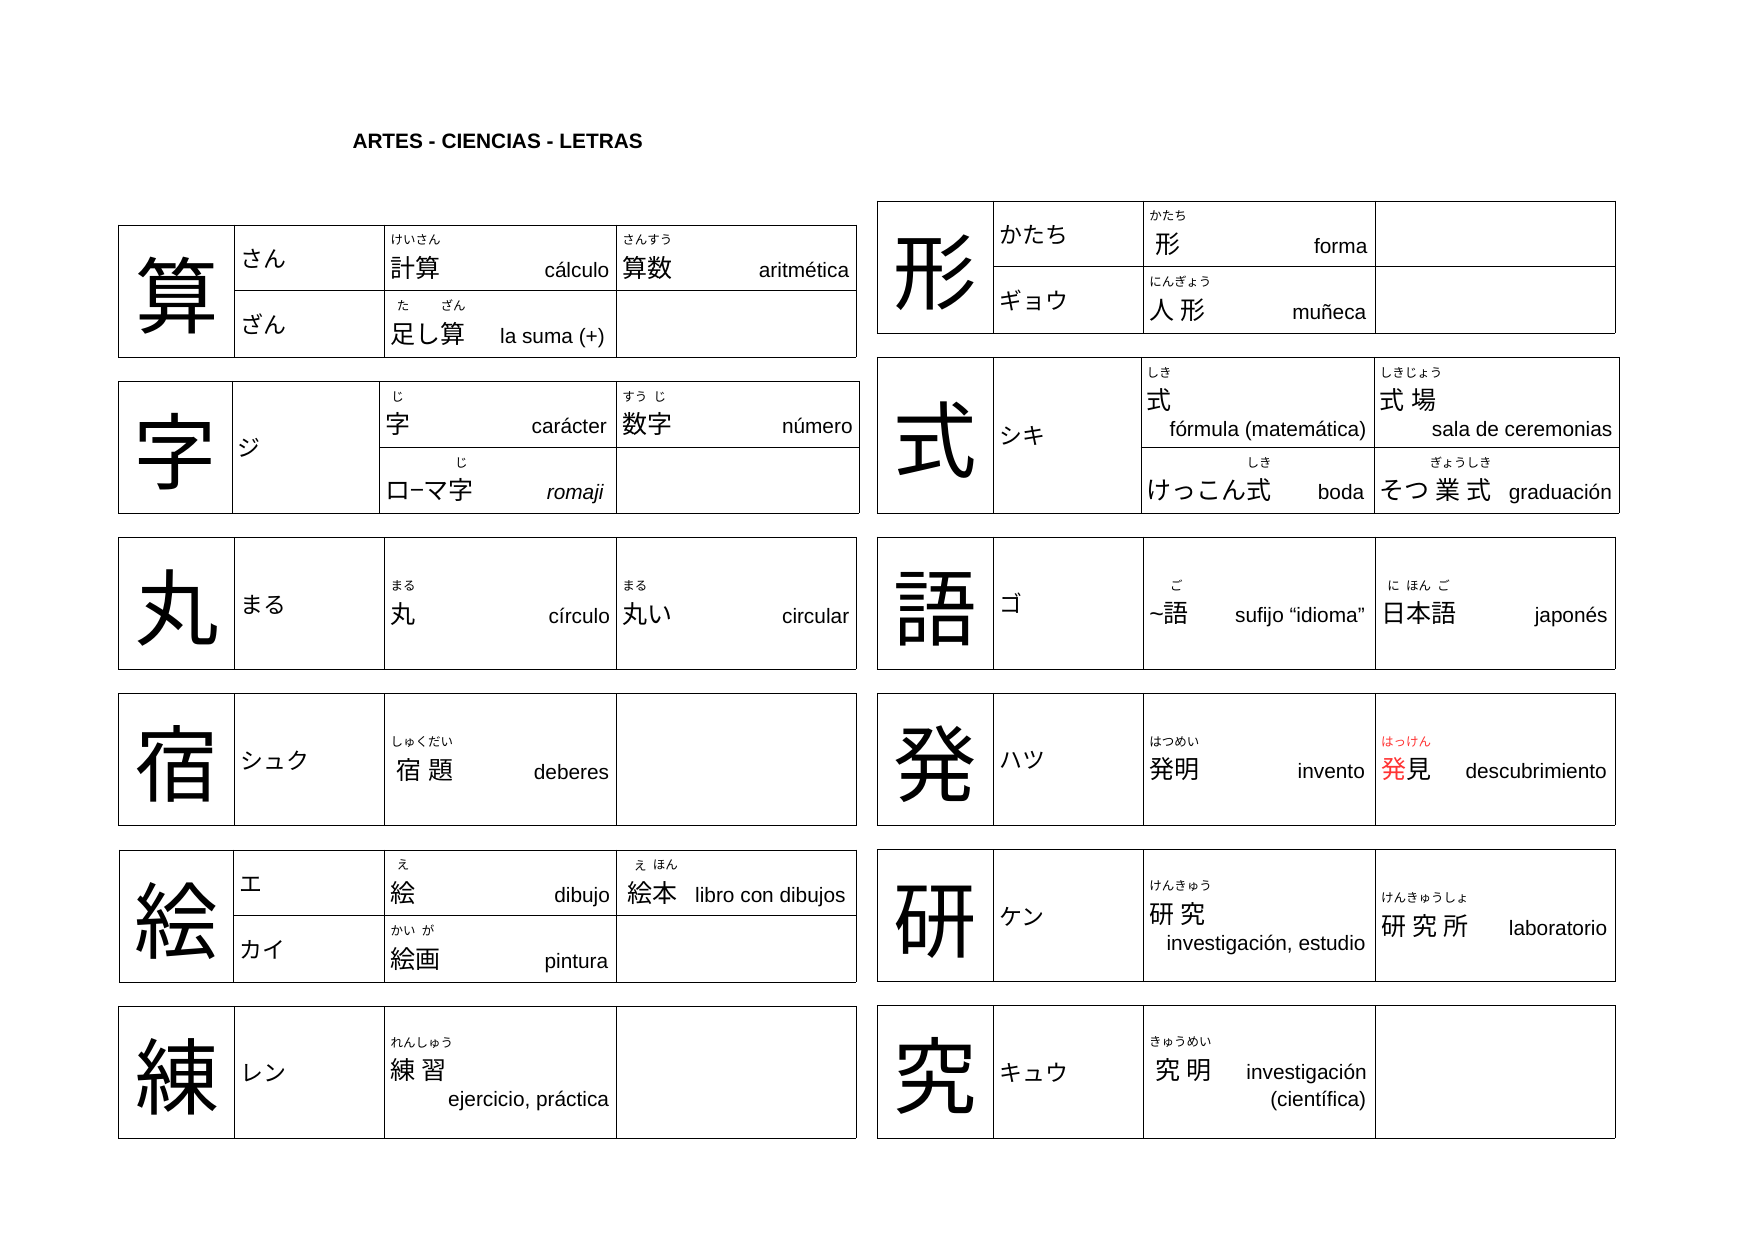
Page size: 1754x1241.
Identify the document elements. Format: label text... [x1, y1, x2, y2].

table_header 字 [119, 382, 232, 513]
table_header さん [235, 226, 384, 290]
table_cell けっこん式しき boda [1142, 448, 1374, 513]
table_header 式 [878, 358, 993, 513]
table_header ケン [994, 850, 1143, 981]
table_header 発はっ見けん descubrimiento [1376, 694, 1615, 825]
table_cell ざん [235, 291, 384, 357]
table_header [1376, 1006, 1615, 1138]
table_cell ギョウ [994, 267, 1143, 333]
table_header 丸 [119, 538, 234, 669]
table_header 語 [878, 538, 993, 669]
table_header 絵 [120, 851, 233, 982]
table_header 練れん習しゅう ejercicio, práctica [385, 1007, 616, 1138]
table_header 式しき場じょう sala de ceremonias [1375, 358, 1619, 447]
text ARTES - CIENCIAS - LETRAS [118, 129, 877, 153]
table_header ハツ [994, 694, 1143, 825]
table_cell そつ業ぎょう式しき graduación [1375, 448, 1619, 513]
table_header エ [234, 851, 384, 915]
table_header 発はつ明めい invento [1144, 694, 1375, 825]
table_header [617, 694, 856, 825]
table_header 計けい算さん cálculo [385, 226, 616, 290]
table_header 式しき fórmula (matemática) [1142, 358, 1374, 447]
table_header シキ [994, 358, 1141, 513]
table_cell カイ [234, 916, 384, 982]
table_header 形かたち forma [1144, 202, 1375, 266]
table_header まる [235, 538, 384, 669]
table_header ~語ご sufijo “idioma” [1144, 538, 1375, 669]
table_header 数すう字じ número [617, 382, 859, 447]
table_header [617, 1007, 856, 1138]
table_header 字じ carácter [380, 382, 616, 447]
table_header 算 [119, 226, 234, 357]
table_header [1376, 202, 1615, 266]
table_header 研けん究きゅう investigación, estudio [1144, 850, 1375, 981]
table_cell ロ−マ字じ romaji [380, 448, 616, 513]
table_cell 絵かい画が pintura [385, 916, 616, 982]
table_cell [617, 916, 856, 982]
table_header 日に本ほん語ご japonés [1376, 538, 1615, 669]
table_header 研 [878, 850, 993, 981]
table_cell [1376, 267, 1615, 333]
table_header 絵え dibujo [385, 851, 616, 915]
table_header シュク [235, 694, 384, 825]
text れん [118, 1138, 877, 1167]
table_header レン [235, 1007, 384, 1138]
table_header かたち [994, 202, 1143, 266]
table_header ジ [233, 382, 379, 513]
table_header キュウ [994, 1006, 1143, 1138]
table_header ゴ [994, 538, 1143, 669]
table_cell 人にん形ぎょう muñeca [1144, 267, 1375, 333]
table_header 究 [878, 1006, 993, 1138]
table_header 練 [119, 1007, 234, 1138]
table_header 宿しゅく題だい deberes [385, 694, 616, 825]
table_header 研けん究きゅう所しょ laboratorio [1376, 850, 1615, 981]
table_header 発 [878, 694, 993, 825]
table_header 形 [878, 202, 993, 333]
table_cell 足たし算ざん la suma (+) [385, 291, 616, 357]
table_header 絵え本ほん libro con dibujos [617, 851, 856, 915]
table_header 算さん数すう aritmética [617, 226, 856, 290]
table_header 宿 [119, 694, 234, 825]
table_header 丸まるい circular [617, 538, 856, 669]
table_header 丸まる círculo [385, 538, 616, 669]
table_header 究きゅう明めい investigación (científica) [1144, 1006, 1375, 1138]
table_cell [617, 448, 859, 513]
table_cell [617, 291, 856, 357]
